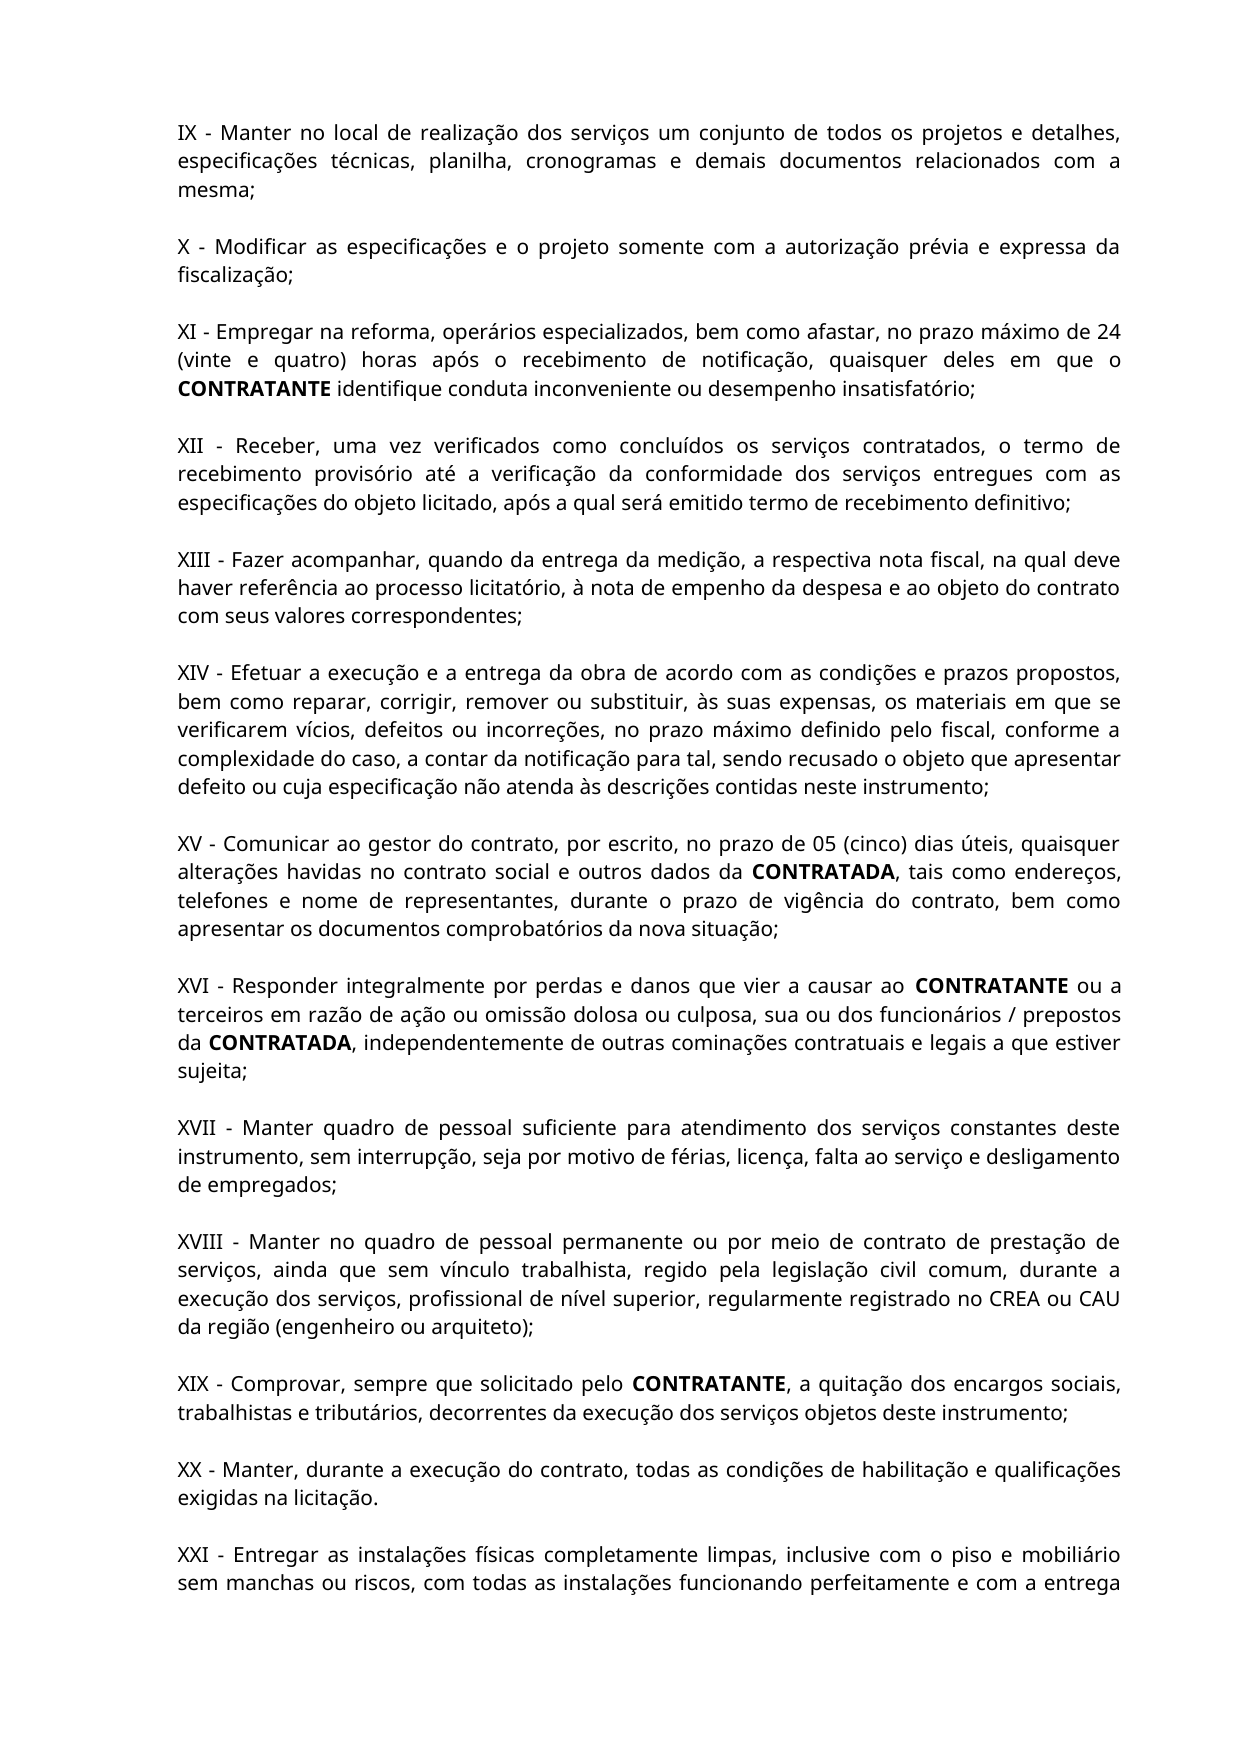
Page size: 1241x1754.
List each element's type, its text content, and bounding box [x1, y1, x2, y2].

text IX - Manter no local de realização dos serviços um conjunto de todos os projetos e detalhes, especificações técnicas, planilha, cronogramas e demais documentos relacionados com a mesma; [177, 118, 1122, 203]
text XV - Comunicar ao gestor do contrato, por escrito, no prazo de 05 (cinco) dias úteis, quaisquer alterações havidas no contrato social e outros dados da CONTRATADA, tais como endereços, telefones e nome de representantes, durante o prazo de vigência do contrato, bem como apresentar os documentos comprobatórios da nova situação; [177, 829, 1122, 943]
text XVI - Responder integralmente por perdas e danos que vier a causar ao CONTRATANTE ou a terceiros em razão de ação ou omissão dolosa ou culposa, sua ou dos funcionários / prepostos da CONTRATADA, independentemente de outras cominações contratuais e legais a que estiver sujeita; [177, 971, 1122, 1085]
text XI - Empregar na reforma, operários especializados, bem como afastar, no prazo máximo de 24 (vinte e quatro) horas após o recebimento de notificação, quaisquer deles em que o CONTRATANTE identifique conduta inconveniente ou desempenho insatisfatório; [177, 317, 1122, 402]
text XIII - Fazer acompanhar, quando da entrega da medição, a respectiva nota fiscal, na qual deve haver referência ao processo licitatório, à nota de empenho da despesa e ao objeto do contrato com seus valores correspondentes; [177, 545, 1122, 630]
text XVII - Manter quadro de pessoal suficiente para atendimento dos serviços constantes deste instrumento, sem interrupção, seja por motivo de férias, licença, falta ao serviço e desligamento de empregados; [177, 1113, 1122, 1199]
text XXI - Entregar as instalações físicas completamente limpas, inclusive com o piso e mobiliário sem manchas ou riscos, com todas as instalações funcionando perfeitamente e com a entrega [177, 1540, 1122, 1597]
text XX - Manter, durante a execução do contrato, todas as condições de habilitação e qualificações exigidas na licitação. [177, 1455, 1122, 1512]
text XIV - Efetuar a execução e a entrega da obra de acordo com as condições e prazos propostos, bem como reparar, corrigir, remover ou substituir, às suas expensas, os materiais em que se verificarem vícios, defeitos ou incorreções, no prazo máximo definido pelo fiscal, conforme a complexidade do caso, a contar da notificação para tal, sendo recusado o objeto que apresentar defeito ou cuja especificação não atenda às descrições contidas neste instrumento; [177, 658, 1122, 801]
text XIX - Comprovar, sempre que solicitado pelo CONTRATANTE, a quitação dos encargos sociais, trabalhistas e tributários, decorrentes da execução dos serviços objetos deste instrumento; [177, 1369, 1122, 1426]
text XVIII - Manter no quadro de pessoal permanente ou por meio de contrato de prestação de serviços, ainda que sem vínculo trabalhista, regido pela legislação civil comum, durante a execução dos serviços, profissional de nível superior, regularmente registrado no CREA ou CAU da região (engenheiro ou arquiteto); [177, 1227, 1122, 1341]
text XII - Receber, uma vez verificados como concluídos os serviços contratados, o termo de recebimento provisório até a verificação da conformidade dos serviços entregues com as especificações do objeto licitado, após a qual será emitido termo de recebimento definitivo; [177, 431, 1122, 516]
text X - Modificar as especificações e o projeto somente com a autorização prévia e expressa da fiscalização; [177, 232, 1122, 289]
